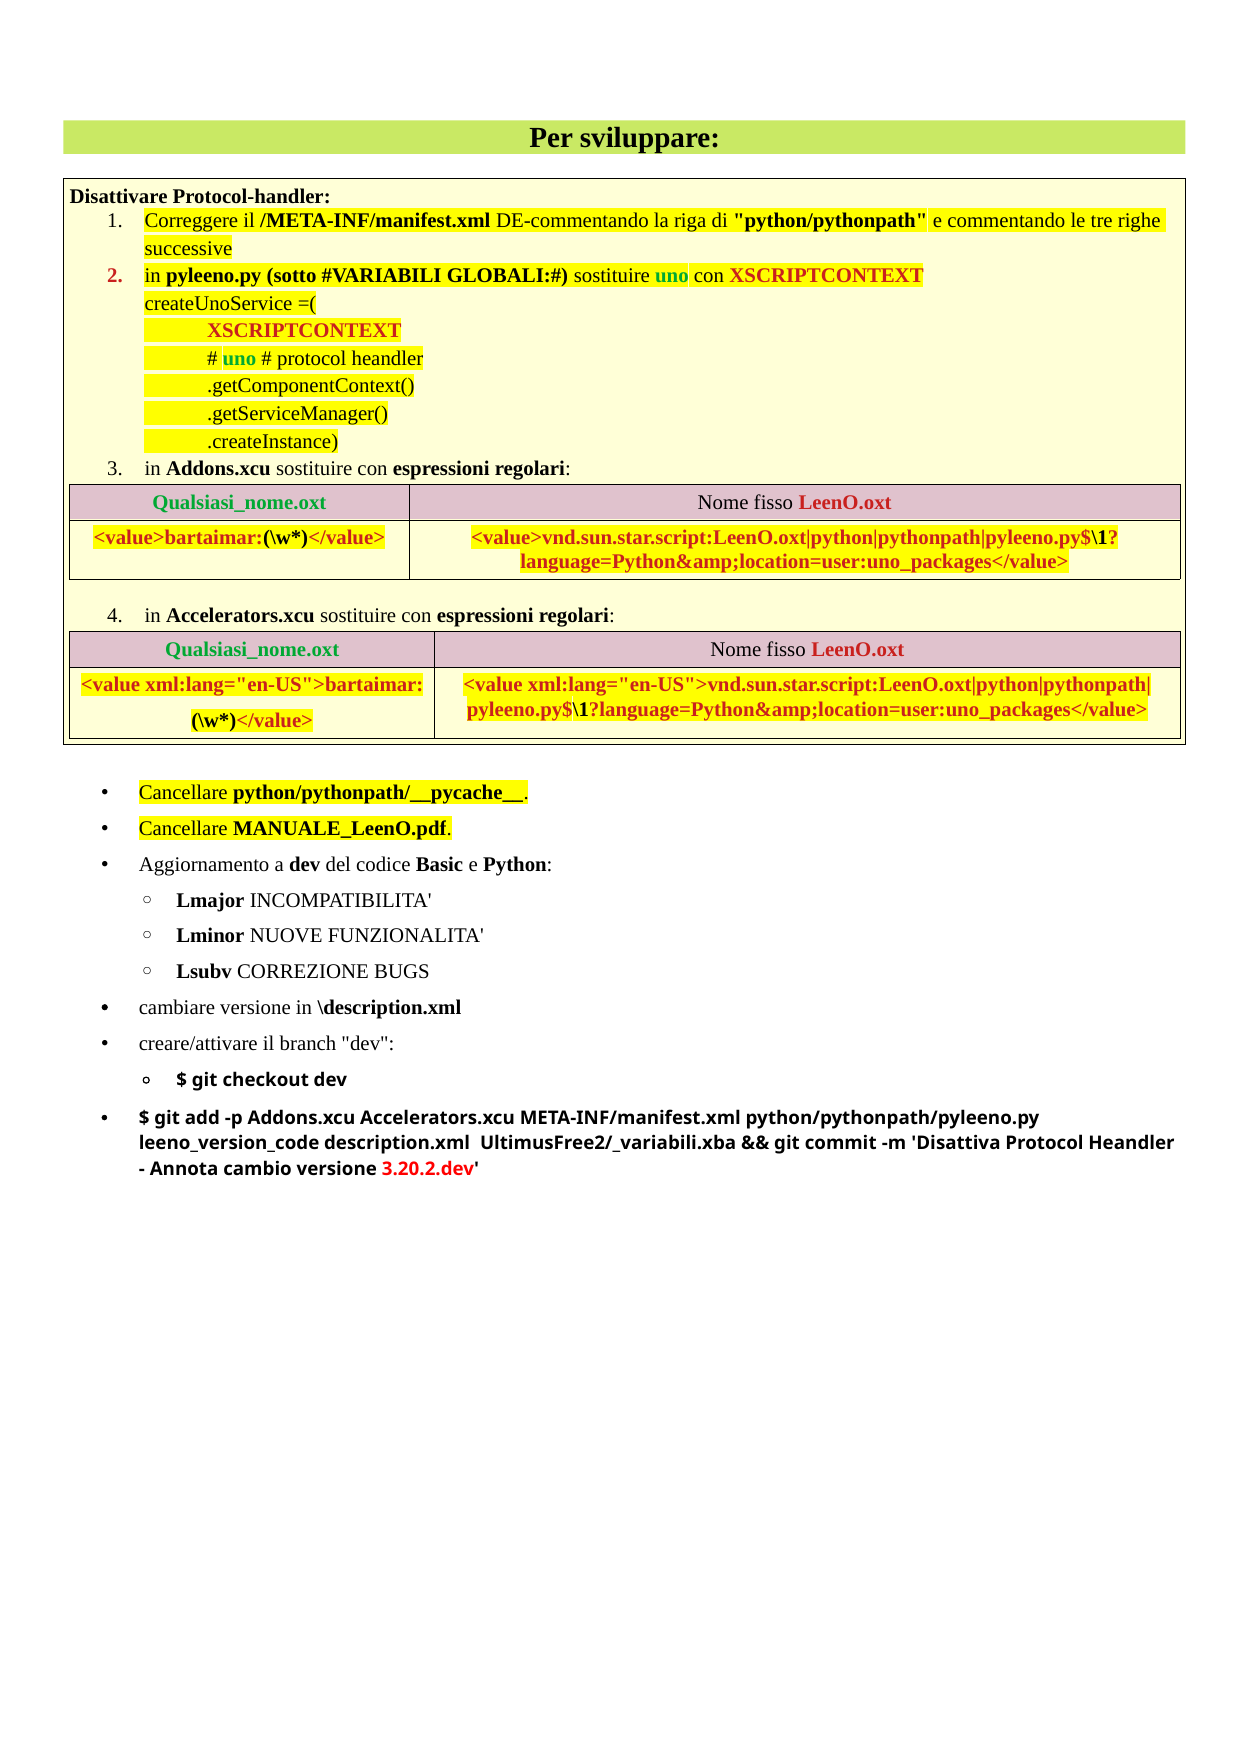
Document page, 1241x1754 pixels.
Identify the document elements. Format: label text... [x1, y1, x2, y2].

list Cancellare python/pythonpath/__pycache__. [101, 780, 1185, 804]
table_cell <value>bartaimar:(\w*)</value> [70, 521, 409, 579]
list creare/attivare il branch "dev": [101, 1031, 1185, 1055]
list Aggiornamento a dev del codice Basic e Python: [101, 852, 1185, 876]
table_header Qualsiasi_nome.oxt [70, 485, 409, 519]
table_header Nome fisso LeenO.oxt [410, 485, 1180, 519]
list $ git add -p Addons.xcu Accelerators.xcu META-INF/manifest.xml python/pythonpath/pyleeno.py leeno_version_code description.xml UltimusFree2/_variabili.xba && git commit -m 'Disattiva Protocol Heandler - Annota cambio versione 3.20.2.dev' [101, 1104, 1185, 1181]
list Cancellare MANUALE_LeenO.pdf. [101, 816, 1185, 840]
list cambiare versione in \description.xml [101, 995, 1185, 1019]
table_header Nome fisso LeenO.oxt [435, 632, 1180, 667]
table_cell <value xml:lang="en-US">vnd.sun.star.script:LeenO.oxt|python|pythonpath|pyleeno.py$\1?language=Python&amp;location=user:uno_packages</value> [435, 668, 1180, 738]
list Lminor NUOVE FUNZIONALITA' [138, 923, 1185, 947]
table_header Qualsiasi_nome.oxt [70, 632, 434, 667]
list Lsubv CORREZIONE BUGS [138, 959, 1185, 983]
table_header Disattivare Protocol-handler: Correggere il /META-INF/manifest.xml DE-commentando la riga di "python/pythonpath" e commentando le tre righe successive in pyleeno.py (sotto #VARIABILI GLOBALI:#) sostituire uno con XSCRIPTCONTEXT createUnoService =( XSCRIPTCONTEXT # uno # protocol heandler .getComponentContext() .getServiceManager() .createInstance) in Addons.xcu sostituire con espressioni regolari: in Accelerators.xcu sostituire con espressioni regolari: [64, 179, 1185, 744]
table_cell <value>vnd.sun.star.script:LeenO.oxt|python|pythonpath|pyleeno.py$\1?language=Python&amp;location=user:uno_packages</value> [410, 521, 1180, 579]
table_cell <value xml:lang="en-US">bartaimar:(\w*)</value> [70, 668, 434, 738]
list $ git checkout dev [138, 1067, 1185, 1092]
list Lmajor INCOMPATIBILITA' [138, 888, 1185, 912]
text Per sviluppare: [63, 120, 1185, 154]
